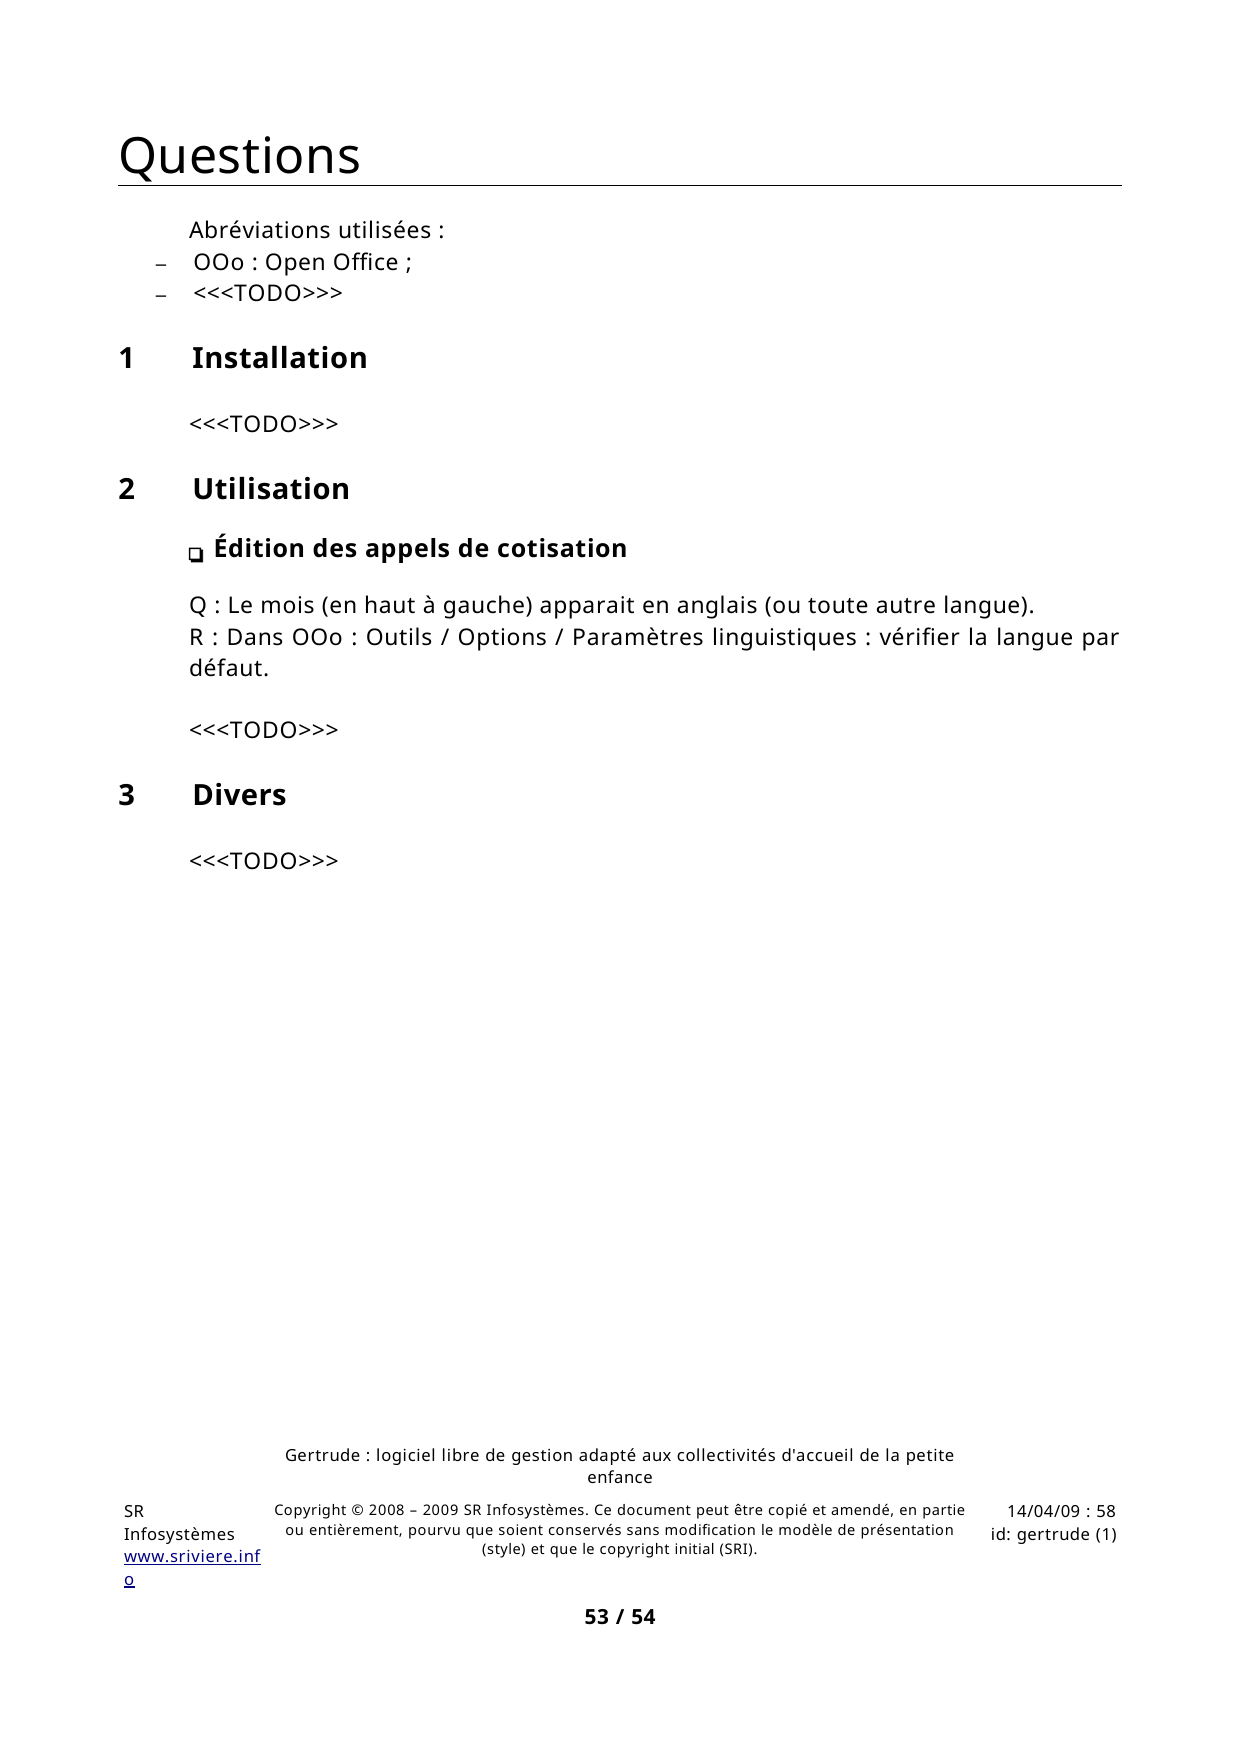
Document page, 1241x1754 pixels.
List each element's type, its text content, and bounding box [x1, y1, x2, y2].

subtitle Utilisation [118, 468, 1122, 507]
text <<<TODO>>> [189, 407, 1122, 438]
text Q : Le mois (en haut à gauche) apparait en anglais (ou toute autre langue). [189, 589, 1122, 620]
subtitle Divers [118, 774, 1122, 813]
text R : Dans OOo : Outils / Options / Paramètres linguistiques : vérifier la langue par défaut. [189, 620, 1122, 682]
subtitle Questions [118, 118, 1122, 185]
text <<<TODO>>> [189, 713, 1122, 744]
list OOo : Open Office ; [156, 245, 1122, 276]
subtitle Édition des appels de cotisation [189, 531, 1122, 578]
subtitle Installation [118, 337, 1122, 376]
text Abréviations utilisées : [189, 214, 1122, 245]
list <<<TODO>>> [156, 276, 1122, 307]
text <<<TODO>>> [189, 844, 1122, 876]
